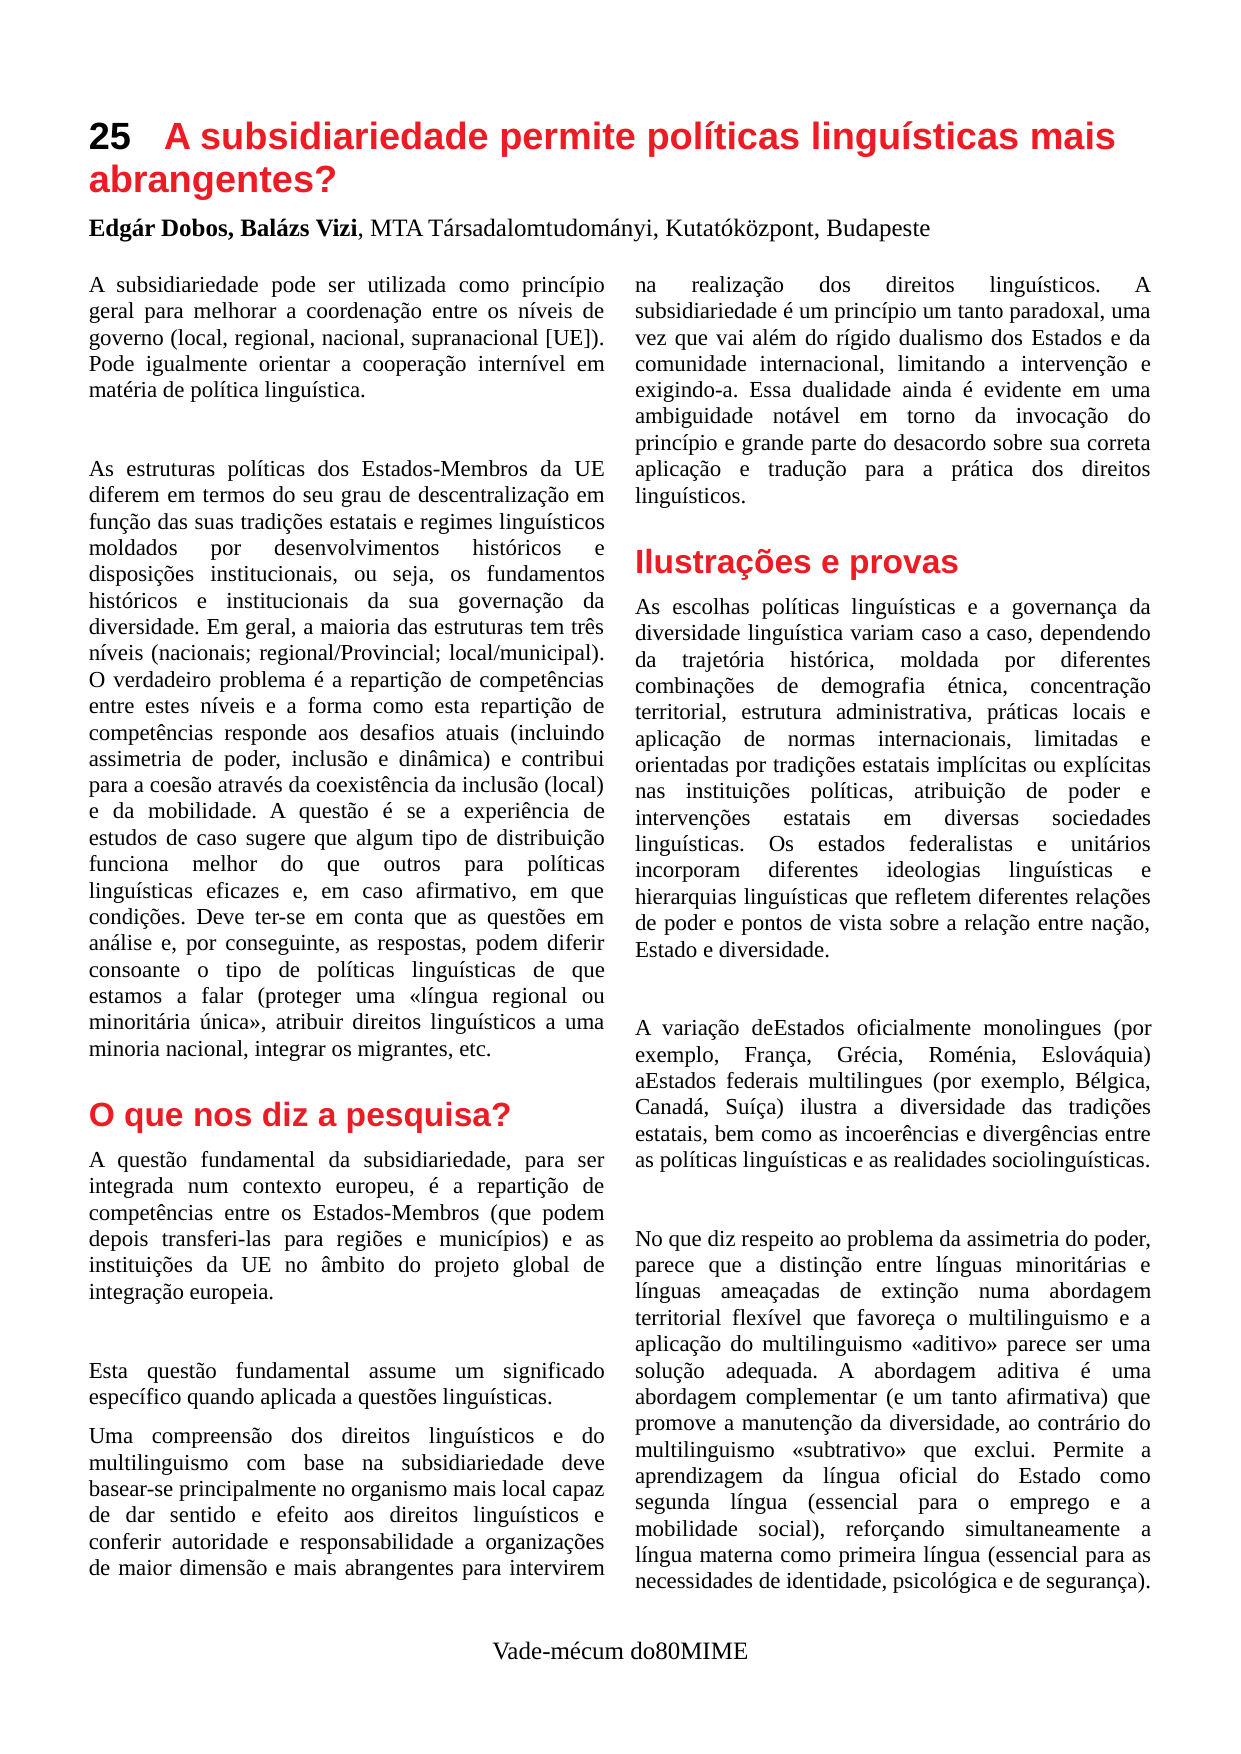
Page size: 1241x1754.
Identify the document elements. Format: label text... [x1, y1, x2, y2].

text No que diz respeito ao problema da assimetria do poder, parece que a distinção entre línguas minoritárias e línguas ameaçadas de extinção numa abordagem territorial flexível que favoreça o multilinguismo e a aplicação do multilinguismo «aditivo» parece ser uma solução adequada. A abordagem aditiva é uma abordagem complementar (e um tanto afirmativa) que promove a manutenção da diversidade, ao contrário do multilinguismo «subtrativo» que exclui. Permite a aprendizagem da língua oficial do Estado como segunda língua (essencial para o emprego e a mobilidade social), reforçando simultaneamente a língua materna como primeira língua (essencial para as necessidades de identidade, psicológica e de segurança). [635, 1225, 1152, 1594]
text A variação deEstados oficialmente monolingues (por exemplo, França, Grécia, Roménia, Eslováquia) aEstados federais multilingues (por exemplo, Bélgica, Canadá, Suíça) ilustra a diversidade das tradições estatais, bem como as incoerências e divergências entre as políticas linguísticas e as realidades sociolinguísticas. [635, 1014, 1152, 1172]
text Uma compreensão dos direitos linguísticos e do multilinguismo com base na subsidiariedade deve basear-se principalmente no organismo mais local capaz de dar sentido e efeito aos direitos linguísticos e conferir autoridade e responsabilidade a organizações de maior dimensão e mais abrangentes para intervirem [88, 1422, 605, 1581]
text As escolhas políticas linguísticas e a governança da diversidade linguística variam caso a caso, dependendo da trajetória histórica, moldada por diferentes combinações de demografia étnica, concentração territorial, estrutura administrativa, práticas locais e aplicação de normas internacionais, limitadas e orientadas por tradições estatais implícitas ou explícitas nas instituições políticas, atribuição de poder e intervenções estatais em diversas sociedades linguísticas. Os estados federalistas e unitários incorporam diferentes ideologias linguísticas e hierarquias linguísticas que refletem diferentes relações de poder e pontos de vista sobre a relação entre nação, Estado e diversidade. [635, 593, 1152, 962]
text Edgár Dobos, Balázs Vizi, MTA Társadalomtudományi, Kutatóközpont, Budapeste [88, 213, 1152, 242]
text A questão fundamental da subsidiariedade, para ser integrada num contexto europeu, é a repartição de competências entre os Estados-Membros (que podem depois transferi-las para regiões e municípios) e as instituições da UE no âmbito do projeto global de integração europeia. [88, 1146, 605, 1304]
text na realização dos direitos linguísticos. A subsidiariedade é um princípio um tanto paradoxal, uma vez que vai além do rígido dualismo dos Estados e da comunidade internacional, limitando a intervenção e exigindo-a. Essa dualidade ainda é evidente em uma ambiguidade notável em torno da invocação do princípio e grande parte do desacordo sobre sua correta aplicação e tradução para a prática dos direitos linguísticos. [635, 271, 1152, 508]
subtitle O que nos diz a pesquisa? [88, 1095, 605, 1134]
text A subsidiariedade pode ser utilizada como princípio geral para melhorar a coordenação entre os níveis de governo (local, regional, nacional, supranacional [UE]). Pode igualmente orientar a cooperação internível em matéria de política linguística. [88, 271, 605, 403]
subtitle A subsidiariedade permite políticas linguísticas mais abrangentes? [88, 113, 1152, 201]
text Esta questão fundamental assume um significado específico quando aplicada a questões linguísticas. [88, 1357, 605, 1409]
text As estruturas políticas dos Estados-Membros da UE diferem em termos do seu grau de descentralização em função das suas tradições estatais e regimes linguísticos moldados por desenvolvimentos históricos e disposições institucionais, ou seja, os fundamentos históricos e institucionais da sua governação da diversidade. Em geral, a maioria das estruturas tem três níveis (nacionais; regional/Provincial; local/municipal). O verdadeiro problema é a repartição de competências entre estes níveis e a forma como esta repartição de competências responde aos desafios atuais (incluindo assimetria de poder, inclusão e dinâmica) e contribui para a coesão através da coexistência da inclusão (local) e da mobilidade. A questão é se a experiência de estudos de caso sugere que algum tipo de distribuição funciona melhor do que outros para políticas linguísticas eficazes e, em caso afirmativo, em que condições. Deve ter-se em conta que as questões em análise e, por conseguinte, as respostas, podem diferir consoante o tipo de políticas linguísticas de que estamos a falar (proteger uma «língua regional ou minoritária única», atribuir direitos linguísticos a uma minoria nacional, integrar os migrantes, etc. [88, 455, 605, 1061]
subtitle Ilustrações e provas [635, 542, 1152, 581]
